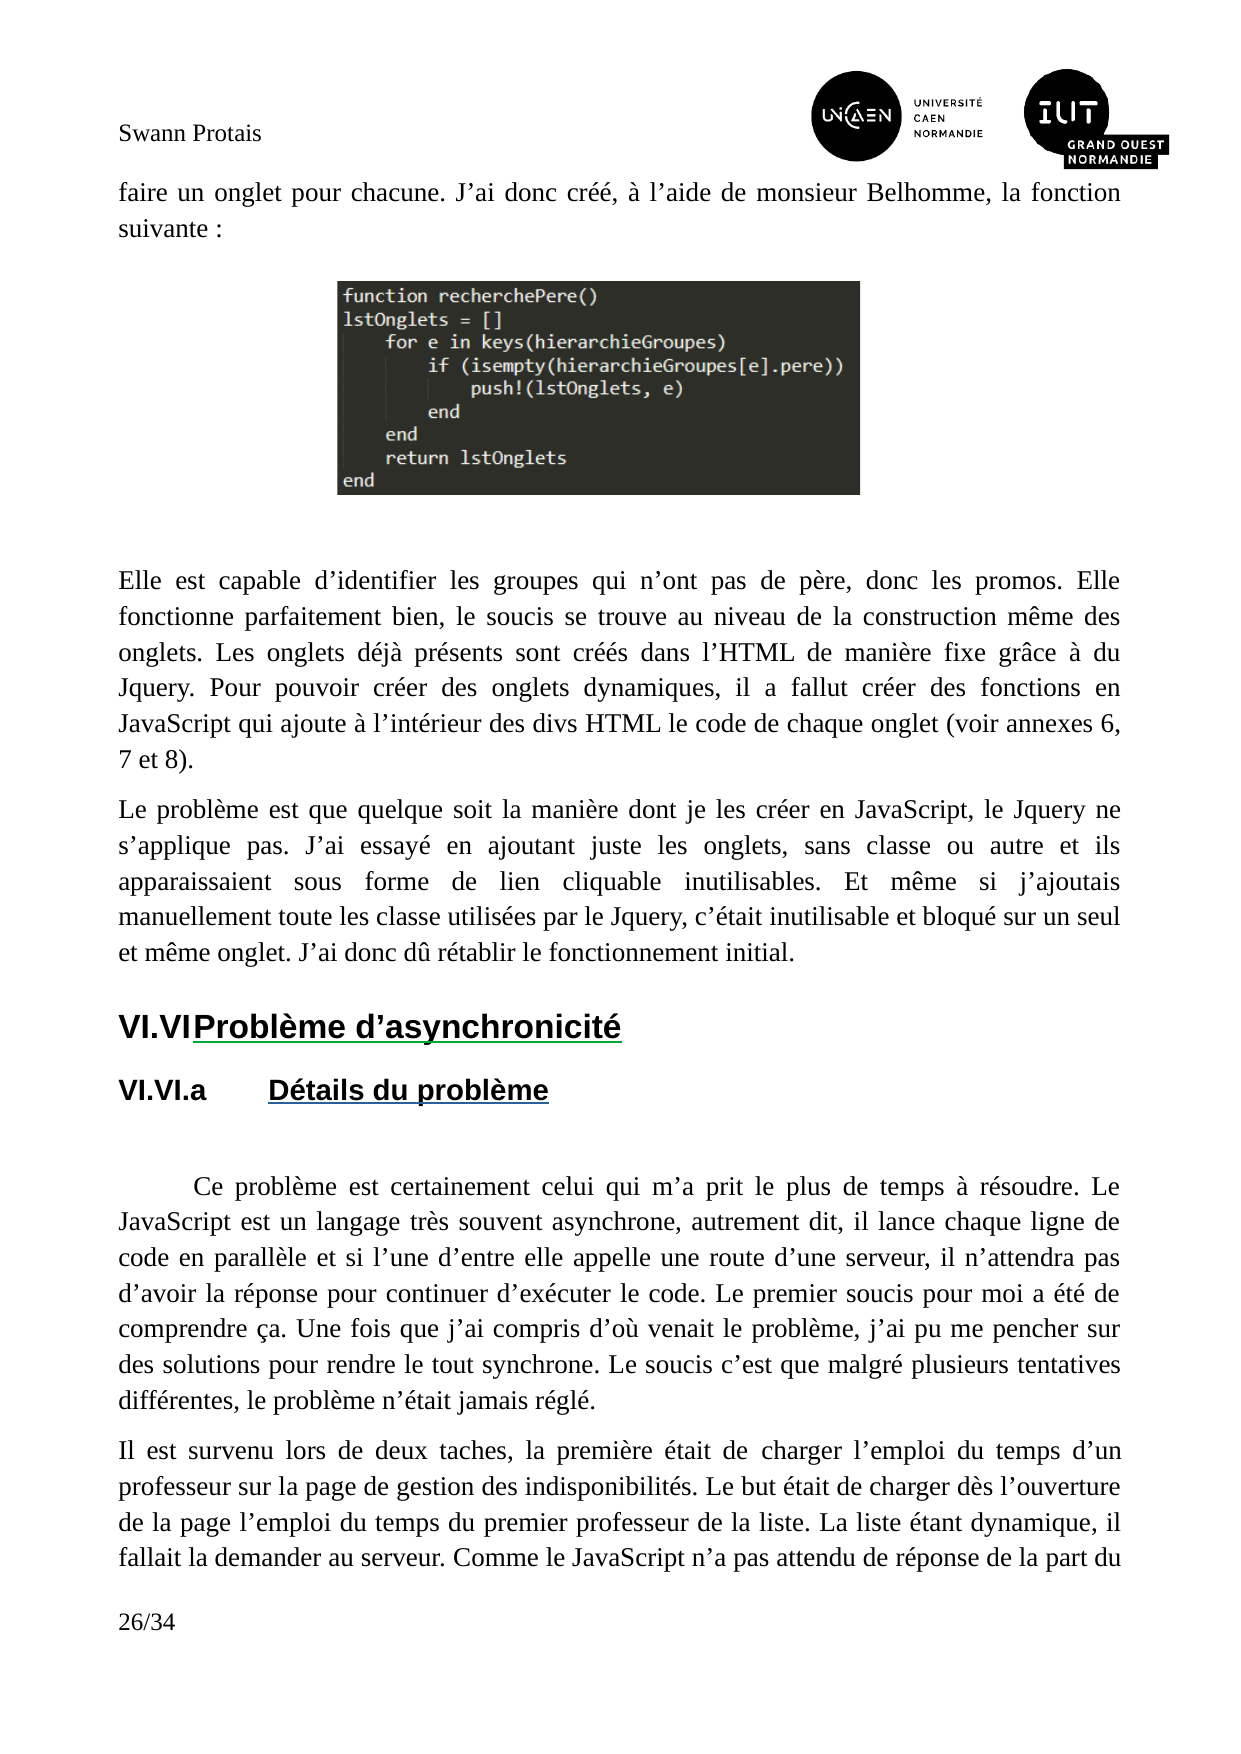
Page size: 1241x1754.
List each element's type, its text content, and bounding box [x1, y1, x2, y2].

picture [337, 281, 861, 495]
text faire un onglet pour chacune. J’ai donc créé, à l’aide de monsieur Belhomme, la fonction suivante : [118, 176, 1122, 243]
text Elle est capable d’identifier les groupes qui n’ont pas de père, donc les promos. Elle fonctionne parfaitement bien, le soucis se trouve au niveau de la construction même des onglets. Les onglets déjà présents sont créés dans l’HTML de manière fixe grâce à du Jquery. Pour pouvoir créer des onglets dynamiques, il a fallut créer des fonctions en JavaScript qui ajoute à l’intérieur des divs HTML le code de chaque onglet (voir annexes 6, 7 et 8). [118, 564, 1122, 774]
subtitle Problème d’asynchronicité [118, 1007, 1122, 1046]
subtitle Détails du problème [118, 1073, 1122, 1107]
picture [800, 58, 993, 174]
text Le problème est que quelque soit la manière dont je les créer en JavaScript, le Jquery ne s’applique pas. J’ai essayé en ajoutant juste les onglets, sans classe ou autre et ils apparaissaient sous forme de lien cliquable inutilisables. Et même si j’ajoutais manuellement toute les classe utilisées par le Jquery, c’était inutilisable et bloqué sur un seul et même onglet. J’ai donc dû rétablir le fonctionnement initial. [118, 793, 1122, 967]
text Il est survenu lors de deux taches, la première était de charger l’emploi du temps d’un professeur sur la page de gestion des indisponibilités. Le but était de charger dès l’ouverture de la page l’emploi du temps du premier professeur de la liste. La liste étant dynamique, il fallait la demander au serveur. Comme le JavaScript n’a pas attendu de réponse de la part du [118, 1434, 1122, 1573]
picture [1001, 67, 1194, 175]
text Ce problème est certainement celui qui m’a prit le plus de temps à résoudre. Le JavaScript est un langage très souvent asynchrone, autrement dit, il lance chaque ligne de code en parallèle et si l’une d’entre elle appelle une route d’une serveur, il n’attendra pas d’avoir la réponse pour continuer d’exécuter le code. Le premier soucis pour moi a été de comprendre ça. Une fois que j’ai compris d’où venait le problème, j’ai pu me pencher sur des solutions pour rendre le tout synchrone. Le soucis c’est que malgré plusieurs tentatives différentes, le problème n’était jamais réglé. [118, 1169, 1122, 1415]
